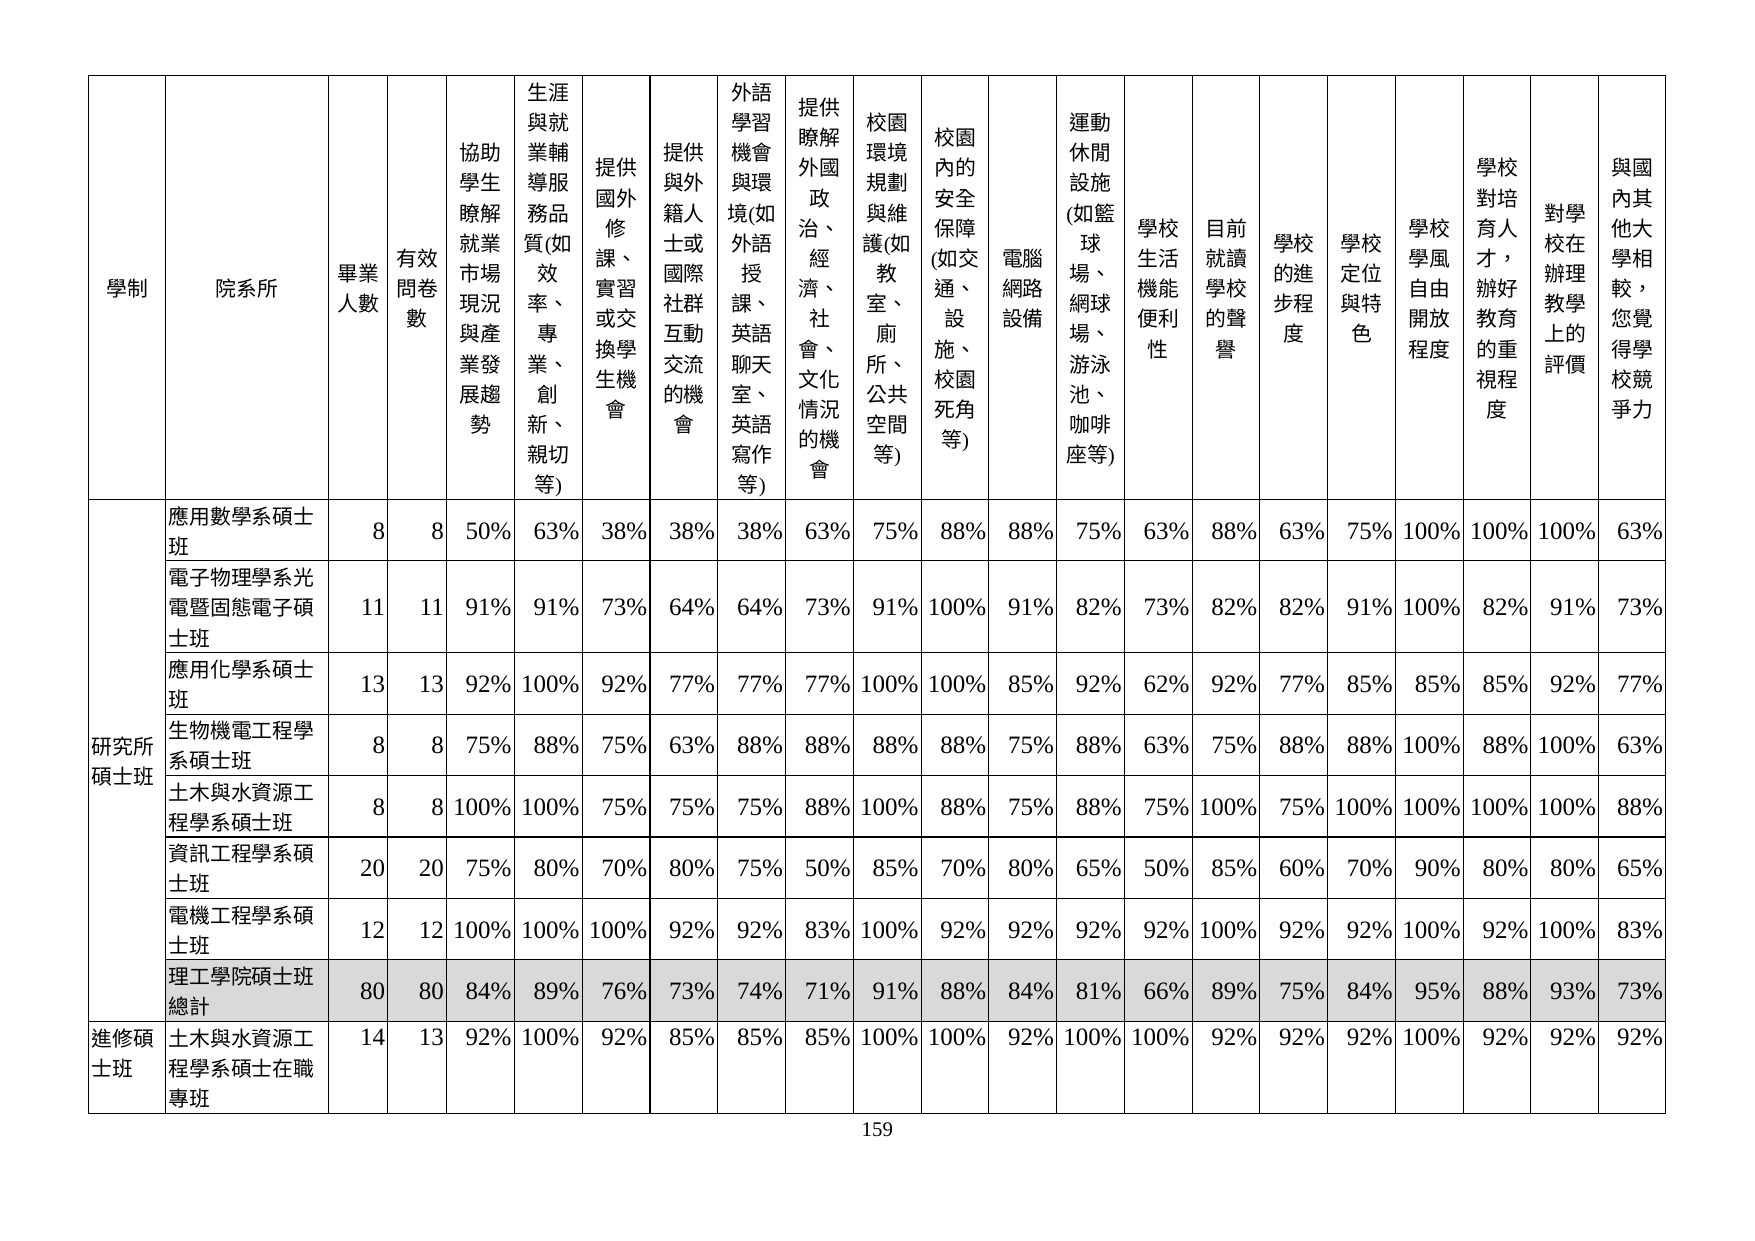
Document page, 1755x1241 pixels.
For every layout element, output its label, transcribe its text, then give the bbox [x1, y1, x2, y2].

table_cell 73% [1599, 561, 1665, 652]
table_cell 64% [718, 561, 785, 652]
table_cell 77% [1599, 653, 1665, 713]
table_cell 95% [1396, 960, 1463, 1021]
table_cell 88% [1464, 715, 1530, 775]
table_cell 75% [583, 776, 649, 836]
table_cell 92% [447, 1022, 514, 1112]
table_cell 84% [989, 960, 1056, 1021]
table_cell 生物機電工程學系碩士班 [166, 715, 328, 775]
table_cell 100% [1396, 899, 1463, 959]
table_header 提供瞭解外國政治、經濟、社會、文化情況的機會 [786, 76, 853, 499]
table_cell 88% [718, 715, 785, 775]
table_cell 100% [1396, 1022, 1463, 1112]
table_cell 80 [388, 960, 446, 1021]
table_cell 77% [718, 653, 785, 713]
table_cell 75% [1125, 776, 1192, 836]
table_cell 92% [989, 1022, 1056, 1112]
table_header 目前就讀學校的聲譽 [1193, 76, 1259, 499]
table_cell 85% [1193, 838, 1259, 898]
table_cell 8 [388, 715, 446, 775]
table_cell 20 [388, 838, 446, 898]
table_cell 資訊工程學系碩士班 [166, 838, 328, 898]
table_header 電腦網路設備 [989, 76, 1056, 499]
table_cell 82% [1193, 561, 1259, 652]
table_cell 85% [1464, 653, 1530, 713]
table_cell 土木與水資源工程學系碩士在職專班 [166, 1022, 328, 1112]
table_cell 88% [922, 960, 988, 1021]
table_cell 92% [1464, 1022, 1530, 1112]
table_cell 92% [651, 899, 717, 959]
table_cell 91% [989, 561, 1056, 652]
table_cell 13 [329, 653, 387, 713]
table_cell 73% [651, 960, 717, 1021]
table_cell 100% [447, 776, 514, 836]
table_cell 74% [718, 960, 785, 1021]
table_header 學校生活機能便利性 [1125, 76, 1192, 499]
table_cell 63% [1599, 500, 1665, 560]
table_cell 70% [922, 838, 988, 898]
table_cell 75% [1057, 500, 1124, 560]
table_cell 76% [583, 960, 649, 1021]
table_header 外語學習機會與環境(如外語授課、英語聊天室、英語寫作等) [718, 76, 785, 499]
table_cell 92% [1057, 653, 1124, 713]
table_cell 82% [1057, 561, 1124, 652]
table_cell 100% [1531, 500, 1598, 560]
table_cell 75% [1260, 960, 1327, 1021]
table_cell 100% [854, 653, 921, 713]
table_cell 100% [1531, 899, 1598, 959]
table_cell 88% [786, 715, 853, 775]
table_cell 92% [1193, 1022, 1259, 1112]
table_cell 13 [388, 1022, 446, 1112]
table_cell 73% [786, 561, 853, 652]
table_cell 75% [1193, 715, 1259, 775]
table_cell 84% [447, 960, 514, 1021]
table_cell 38% [718, 500, 785, 560]
table_cell 88% [1193, 500, 1259, 560]
table_cell 89% [515, 960, 582, 1021]
table_cell 85% [854, 838, 921, 898]
table_cell 88% [1464, 960, 1530, 1021]
table_cell 63% [651, 715, 717, 775]
table_cell 63% [1125, 715, 1192, 775]
table_cell 75% [583, 715, 649, 775]
table_cell 88% [854, 715, 921, 775]
table_cell 100% [515, 776, 582, 836]
table_cell 92% [1057, 899, 1124, 959]
table_cell 92% [1531, 1022, 1598, 1112]
table_cell 77% [1260, 653, 1327, 713]
table_cell 12 [388, 899, 446, 959]
table_cell 63% [1599, 715, 1665, 775]
table_cell 92% [1193, 653, 1259, 713]
table_cell 85% [1396, 653, 1463, 713]
table_cell 81% [1057, 960, 1124, 1021]
table_cell 85% [718, 1022, 785, 1112]
table_cell 88% [922, 715, 988, 775]
table_cell 8 [388, 776, 446, 836]
table_cell 80% [1531, 838, 1598, 898]
table_cell 83% [1599, 899, 1665, 959]
table_cell 8 [329, 500, 387, 560]
table_header 提供與外籍人士或國際社群互動交流的機會 [651, 76, 717, 499]
table_cell 65% [1599, 838, 1665, 898]
table_cell 11 [388, 561, 446, 652]
table_cell 92% [989, 899, 1056, 959]
table_header 生涯與就業輔導服務品質(如效率、專業、創新、親切等) [515, 76, 582, 499]
table_cell 89% [1193, 960, 1259, 1021]
table_cell 63% [786, 500, 853, 560]
table_cell 50% [786, 838, 853, 898]
table_cell 64% [651, 561, 717, 652]
table_cell 63% [1125, 500, 1192, 560]
table_cell 100% [854, 776, 921, 836]
table_header 學校的進步程度 [1260, 76, 1327, 499]
table_cell 100% [583, 899, 649, 959]
table_cell 100% [922, 561, 988, 652]
table_cell 88% [515, 715, 582, 775]
table_cell 100% [1396, 500, 1463, 560]
table_cell 75% [854, 500, 921, 560]
table_cell 電子物理學系光電暨固態電子碩士班 [166, 561, 328, 652]
table_cell 75% [718, 776, 785, 836]
table_cell 100% [1193, 776, 1259, 836]
table_cell 研究所碩士班 [89, 500, 165, 1021]
table_cell 80 [329, 960, 387, 1021]
table_cell 50% [447, 500, 514, 560]
table_cell 84% [1328, 960, 1395, 1021]
table_cell 91% [1328, 561, 1395, 652]
table_cell 92% [1125, 899, 1192, 959]
table_cell 100% [1531, 715, 1598, 775]
table_cell 75% [718, 838, 785, 898]
table_cell 應用化學系碩士班 [166, 653, 328, 713]
table_cell 92% [1260, 1022, 1327, 1112]
table_cell 92% [583, 653, 649, 713]
table_cell 73% [1599, 960, 1665, 1021]
table_cell 91% [515, 561, 582, 652]
table_cell 92% [922, 899, 988, 959]
table_header 學校學風自由開放程度 [1396, 76, 1463, 499]
table_cell 73% [583, 561, 649, 652]
table_cell 88% [989, 500, 1056, 560]
table_cell 應用數學系碩士班 [166, 500, 328, 560]
table_cell 93% [1531, 960, 1598, 1021]
table_cell 100% [1396, 561, 1463, 652]
table_header 學校對培育人才，辦好教育的重視程度 [1464, 76, 1530, 499]
table_cell 100% [1464, 500, 1530, 560]
table_cell 100% [1328, 776, 1395, 836]
table_header 校園內的安全保障(如交通、設施、校園死角等) [922, 76, 988, 499]
table_cell 63% [1260, 500, 1327, 560]
table_cell 100% [515, 653, 582, 713]
table_header 學制 [89, 76, 165, 499]
table_cell 85% [989, 653, 1056, 713]
table_header 對學校在辦理教學上的評價 [1531, 76, 1598, 499]
table_cell 83% [786, 899, 853, 959]
table_cell 11 [329, 561, 387, 652]
table_cell 88% [1328, 715, 1395, 775]
table_cell 理工學院碩士班總計 [166, 960, 328, 1021]
table_cell 8 [329, 715, 387, 775]
table_cell 38% [651, 500, 717, 560]
table_cell 75% [989, 776, 1056, 836]
table_cell 50% [1125, 838, 1192, 898]
table_cell 88% [1260, 715, 1327, 775]
table_header 運動休閒設施(如籃球場、網球場、游泳池、咖啡座等) [1057, 76, 1124, 499]
table_header 校園環境規劃與維護(如教室、廁所、公共空間等) [854, 76, 921, 499]
table_cell 92% [1260, 899, 1327, 959]
table_cell 100% [854, 899, 921, 959]
table_cell 88% [1057, 776, 1124, 836]
table_cell 88% [1599, 776, 1665, 836]
table_cell 66% [1125, 960, 1192, 1021]
table_cell 73% [1125, 561, 1192, 652]
table_cell 100% [854, 1022, 921, 1112]
table_cell 75% [447, 838, 514, 898]
table_cell 82% [1260, 561, 1327, 652]
table_cell 92% [1328, 1022, 1395, 1112]
table_cell 100% [922, 1022, 988, 1112]
table_cell 100% [1396, 715, 1463, 775]
table_header 畢業人數 [329, 76, 387, 499]
table_cell 91% [1531, 561, 1598, 652]
table_cell 100% [1193, 899, 1259, 959]
table_cell 91% [854, 561, 921, 652]
table_cell 88% [922, 776, 988, 836]
table_cell 進修碩士班 [89, 1022, 165, 1112]
table_cell 100% [1464, 776, 1530, 836]
table_cell 60% [1260, 838, 1327, 898]
table_cell 100% [1125, 1022, 1192, 1112]
table_cell 80% [651, 838, 717, 898]
table_cell 65% [1057, 838, 1124, 898]
table_cell 92% [1464, 899, 1530, 959]
table_cell 100% [922, 653, 988, 713]
table_cell 70% [583, 838, 649, 898]
table_cell 8 [388, 500, 446, 560]
table_cell 75% [989, 715, 1056, 775]
table_header 院系所 [166, 76, 328, 499]
table_cell 13 [388, 653, 446, 713]
table_cell 85% [786, 1022, 853, 1112]
table_cell 92% [718, 899, 785, 959]
table_cell 90% [1396, 838, 1463, 898]
table_cell 85% [651, 1022, 717, 1112]
table_cell 75% [651, 776, 717, 836]
table_header 提供國外修課、實習或交換學生機會 [583, 76, 649, 499]
table_cell 88% [1057, 715, 1124, 775]
table_cell 70% [1328, 838, 1395, 898]
table_cell 100% [1057, 1022, 1124, 1112]
table_cell 12 [329, 899, 387, 959]
table_cell 92% [447, 653, 514, 713]
table_cell 100% [515, 899, 582, 959]
table_header 協助學生瞭解就業市場現況與產業發展趨勢 [447, 76, 514, 499]
table_cell 91% [854, 960, 921, 1021]
table_cell 91% [447, 561, 514, 652]
table_cell 77% [786, 653, 853, 713]
table_header 學校定位與特色 [1328, 76, 1395, 499]
table_cell 75% [1328, 500, 1395, 560]
table_cell 88% [786, 776, 853, 836]
table_cell 75% [1260, 776, 1327, 836]
table_cell 62% [1125, 653, 1192, 713]
table_cell 100% [1396, 776, 1463, 836]
table_cell 38% [583, 500, 649, 560]
table_cell 92% [583, 1022, 649, 1112]
table_cell 77% [651, 653, 717, 713]
table_cell 14 [329, 1022, 387, 1112]
table_cell 100% [447, 899, 514, 959]
table_cell 82% [1464, 561, 1530, 652]
table_cell 75% [447, 715, 514, 775]
table_cell 63% [515, 500, 582, 560]
table_cell 92% [1328, 899, 1395, 959]
table_cell 土木與水資源工程學系碩士班 [166, 776, 328, 836]
table_cell 71% [786, 960, 853, 1021]
table_cell 20 [329, 838, 387, 898]
table_cell 8 [329, 776, 387, 836]
table_cell 92% [1599, 1022, 1665, 1112]
table_cell 88% [922, 500, 988, 560]
table_cell 80% [989, 838, 1056, 898]
table_cell 80% [515, 838, 582, 898]
table_cell 92% [1531, 653, 1598, 713]
table_cell 100% [515, 1022, 582, 1112]
table_header 有效問卷數 [388, 76, 446, 499]
table_cell 100% [1531, 776, 1598, 836]
table_header 與國內其他大學相較，您覺得學校競爭力 [1599, 76, 1665, 499]
table_cell 80% [1464, 838, 1530, 898]
table_cell 85% [1328, 653, 1395, 713]
table_cell 電機工程學系碩士班 [166, 899, 328, 959]
